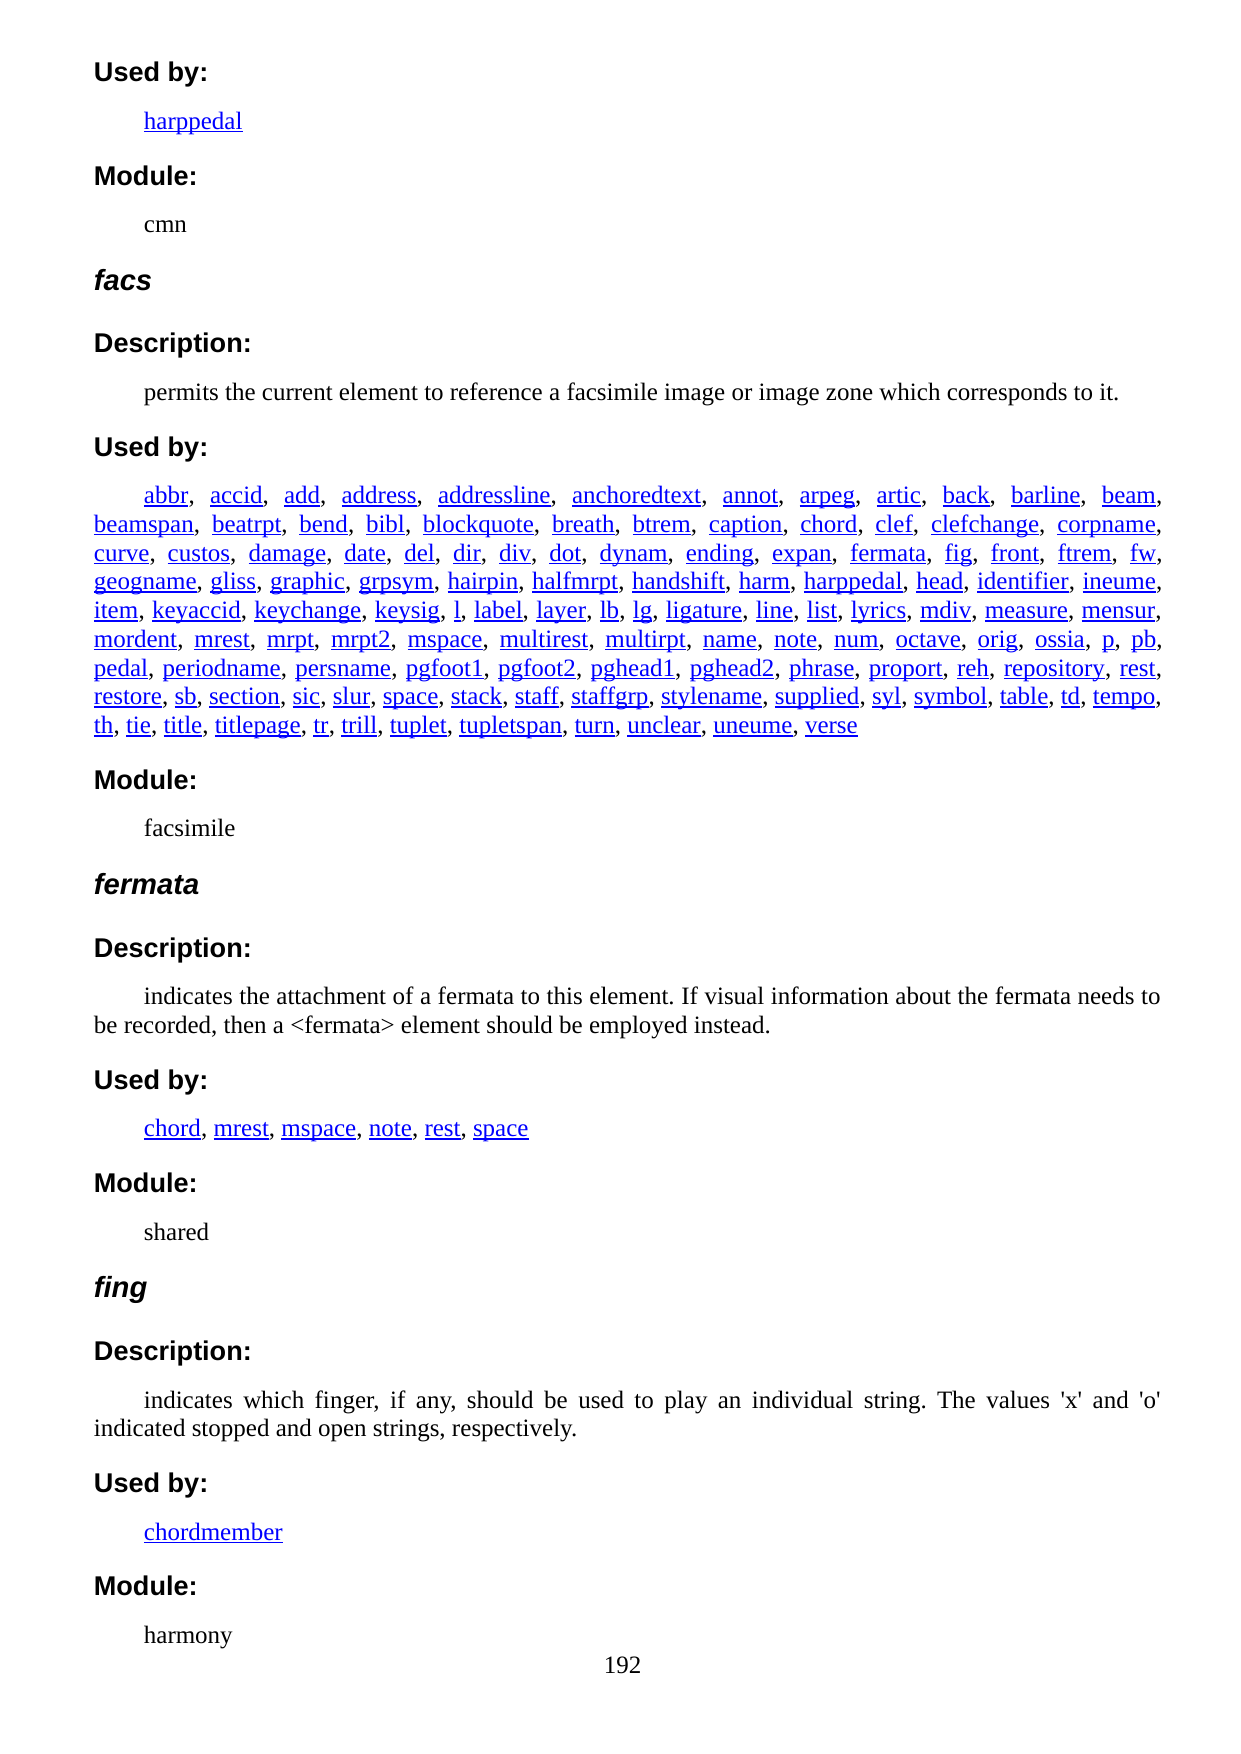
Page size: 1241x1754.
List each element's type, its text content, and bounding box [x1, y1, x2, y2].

subtitle fermata [94, 867, 1162, 901]
text cmn [94, 209, 1162, 238]
subtitle facs [94, 263, 1162, 296]
subtitle Module: [94, 159, 1162, 191]
text facsimile [94, 813, 1162, 842]
text shared [94, 1217, 1162, 1245]
text abbr, accid, add, address, addressline, anchoredtext, annot, arpeg, artic, back, barline, beam, beamspan, beatrpt, bend, bibl, blockquote, breath, btrem, caption, chord, clef, clefchange, corpname, curve, custos, damage, date, del, dir, div, dot, dynam, ending, expan, fermata, fig, front, ftrem, fw, geogname, gliss, graphic, grpsym, hairpin, halfmrpt, handshift, harm, harppedal, head, identifier, ineume, item, keyaccid, keychange, keysig, l, label, layer, lb, lg, ligature, line, list, lyrics, mdiv, measure, mensur, mordent, mrest, mrpt, mrpt2, mspace, multirest, multirpt, name, note, num, octave, orig, ossia, p, pb, pedal, periodname, persname, pgfoot1, pgfoot2, pghead1, pghead2, phrase, proport, reh, repository, rest, restore, sb, section, sic, slur, space, stack, staff, staffgrp, stylename, supplied, syl, symbol, table, td, tempo, th, tie, title, titlepage, tr, trill, tuplet, tupletspan, turn, unclear, uneume, verse [94, 480, 1162, 739]
subtitle Used by: [94, 56, 1162, 87]
subtitle Description: [94, 1335, 1162, 1366]
subtitle Description: [94, 327, 1162, 359]
text harppedal [94, 106, 1162, 134]
subtitle fing [94, 1270, 1162, 1304]
text chord, mrest, mspace, note, rest, space [94, 1113, 1162, 1142]
subtitle Module: [94, 1167, 1162, 1198]
subtitle Module: [94, 764, 1162, 795]
text indicates the attachment of a fermata to this element. If visual information about the fermata needs to be recorded, then a <fermata> element should be employed instead. [94, 981, 1162, 1039]
text chordmember [94, 1517, 1162, 1545]
subtitle Module: [94, 1570, 1162, 1602]
subtitle Used by: [94, 431, 1162, 462]
text permits the current element to reference a facsimile image or image zone which corresponds to it. [94, 377, 1162, 406]
text harmony [94, 1620, 1162, 1649]
text indicates which finger, if any, should be used to play an individual string. The values 'x' and 'o' indicated stopped and open strings, respectively. [94, 1385, 1162, 1442]
subtitle Used by: [94, 1467, 1162, 1498]
subtitle Used by: [94, 1064, 1162, 1095]
subtitle Description: [94, 932, 1162, 963]
